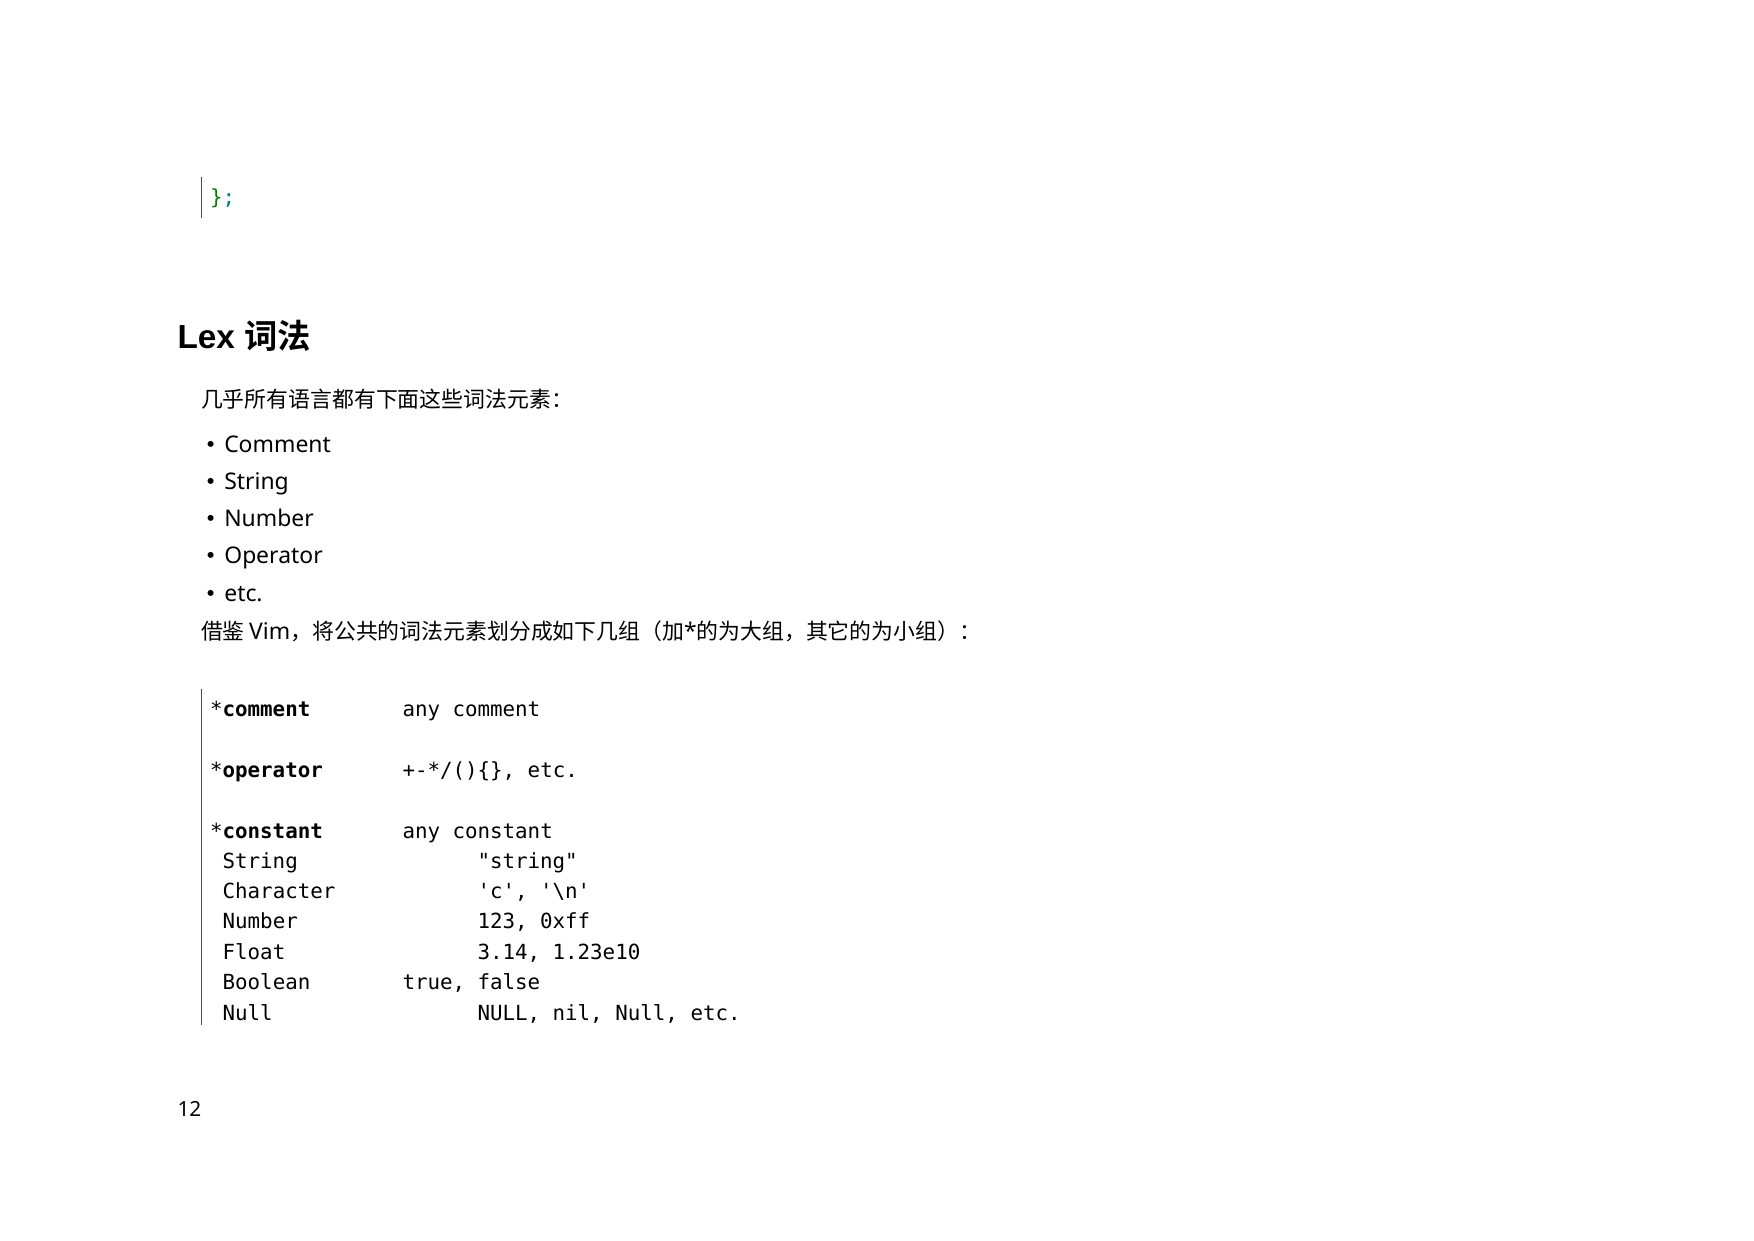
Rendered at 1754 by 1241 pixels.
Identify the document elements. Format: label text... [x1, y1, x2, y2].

list Comment [207, 428, 1605, 459]
list Operator [207, 539, 1605, 571]
text *comment any comment [201, 688, 1605, 722]
text Float 3.14, 1.23e10 [202, 931, 1605, 961]
text }; [202, 177, 1605, 218]
text Null NULL, nil, Null, etc. [202, 992, 1605, 1025]
title Lex 词法 [177, 310, 1605, 358]
text *constant any constant [202, 810, 1605, 840]
text 几乎所有语言都有下面这些词法元素： [177, 382, 1605, 414]
text Number 123, 0xff [202, 901, 1605, 931]
text String "string" [202, 840, 1605, 870]
list etc. [207, 576, 1605, 608]
text Character 'c', '\n' [202, 870, 1605, 901]
text Boolean true, false [202, 961, 1605, 992]
text 借鉴Vim，将公共的词法元素划分成如下几组（加*的为大组，其它的为小组）： [177, 614, 1605, 646]
text *operator +-*/(){}, etc. [202, 749, 1605, 782]
list String [207, 465, 1605, 496]
list Number [207, 502, 1605, 533]
